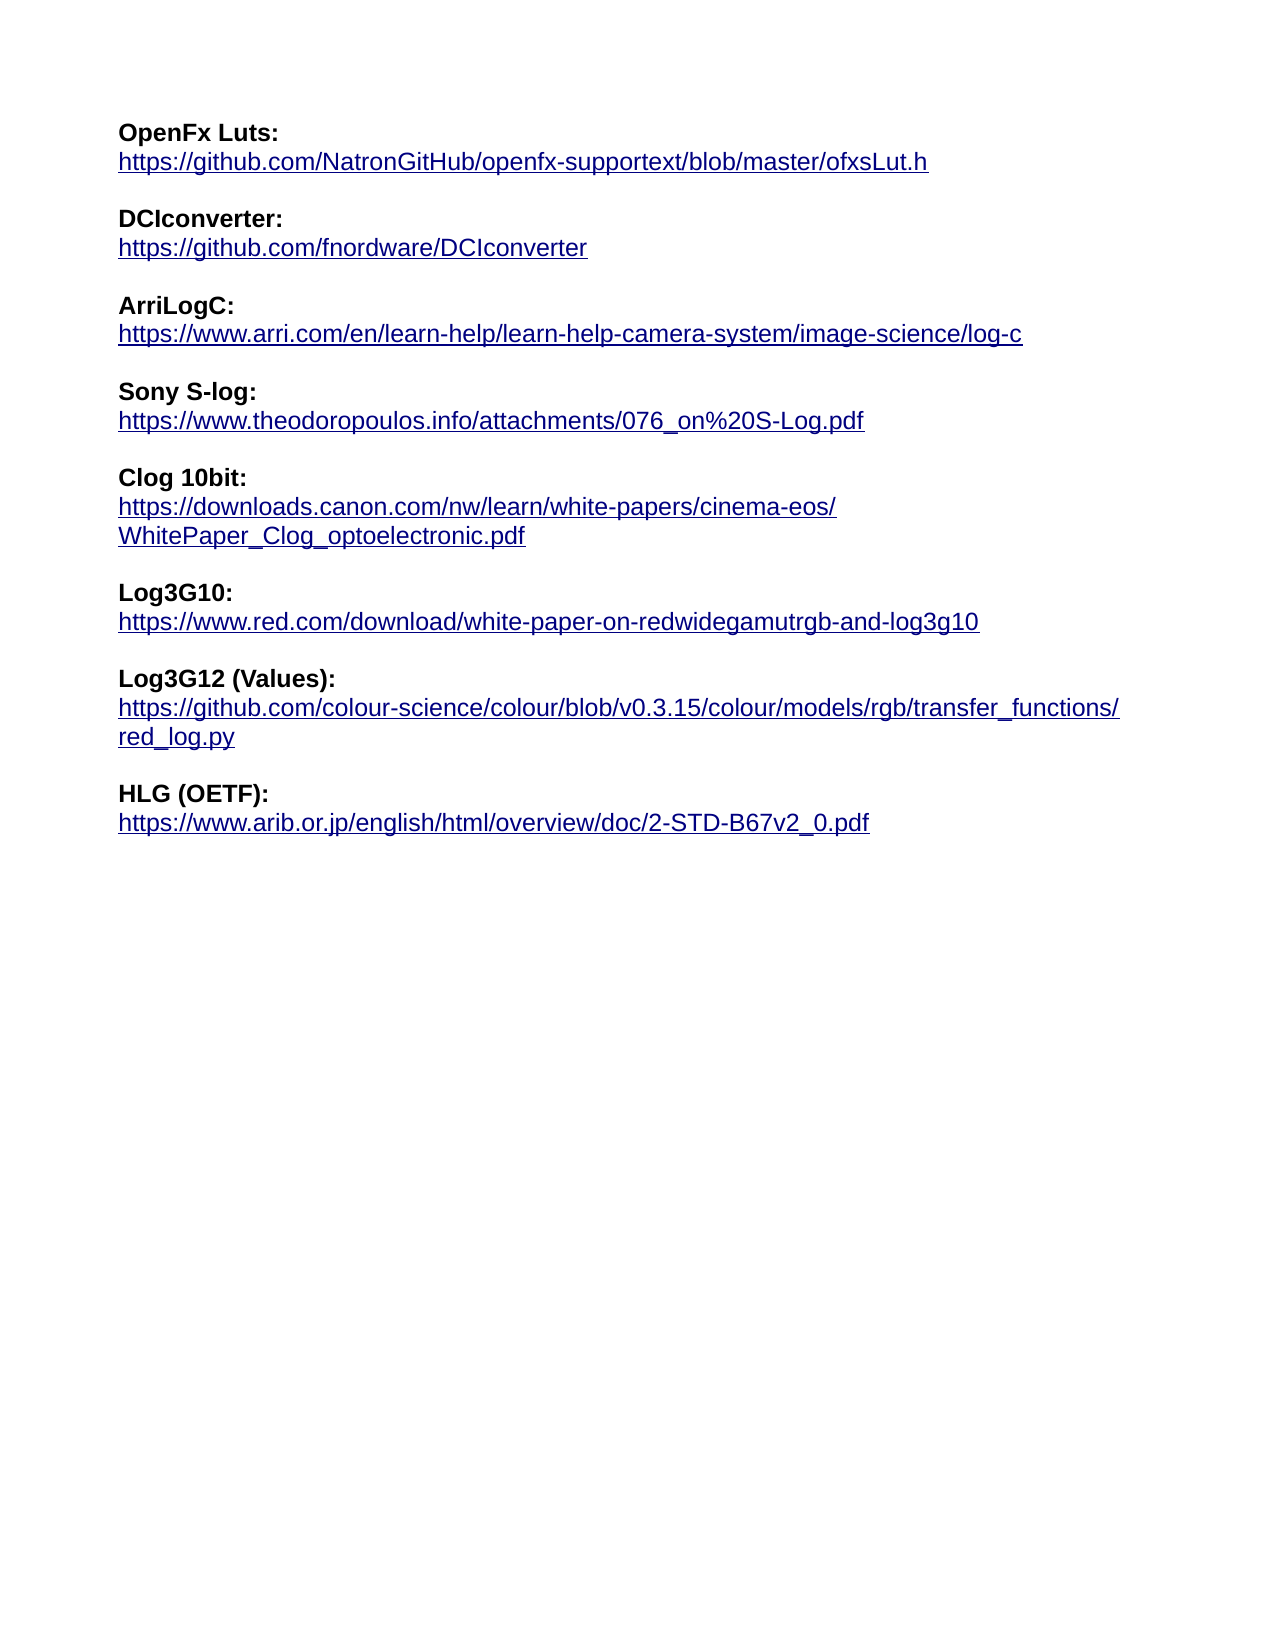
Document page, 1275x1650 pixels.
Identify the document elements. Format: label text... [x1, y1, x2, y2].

text Log3G10: [118, 578, 1157, 607]
text ArriLogC: [118, 291, 1157, 319]
text https://github.com/NatronGitHub/openfx-supportext/blob/master/ofxsLut.h [118, 147, 1157, 176]
text Clog 10bit: [118, 463, 1157, 492]
text https://downloads.canon.com/nw/learn/white-papers/cinema-eos/WhitePaper_Clog_optoelectronic.pdf [118, 492, 1157, 549]
text OpenFx Luts: [118, 118, 1157, 147]
text https://www.red.com/download/white-paper-on-redwidegamutrgb-and-log3g10 [118, 607, 1157, 636]
text Sony S-log: [118, 377, 1157, 406]
text https://github.com/colour-science/colour/blob/v0.3.15/colour/models/rgb/transfer_functions/red_log.py [118, 693, 1157, 751]
text HLG (OETF): [118, 779, 1157, 808]
text https://www.arri.com/en/learn-help/learn-help-camera-system/image-science/log-c [118, 319, 1157, 348]
text https://www.theodoropoulos.info/attachments/076_on%20S-Log.pdf [118, 406, 1157, 434]
text https://www.arib.or.jp/english/html/overview/doc/2-STD-B67v2_0.pdf [118, 808, 1157, 837]
text DCIconverter: [118, 204, 1157, 233]
text Log3G12 (Values): [118, 664, 1157, 693]
text https://github.com/fnordware/DCIconverter [118, 233, 1157, 262]
